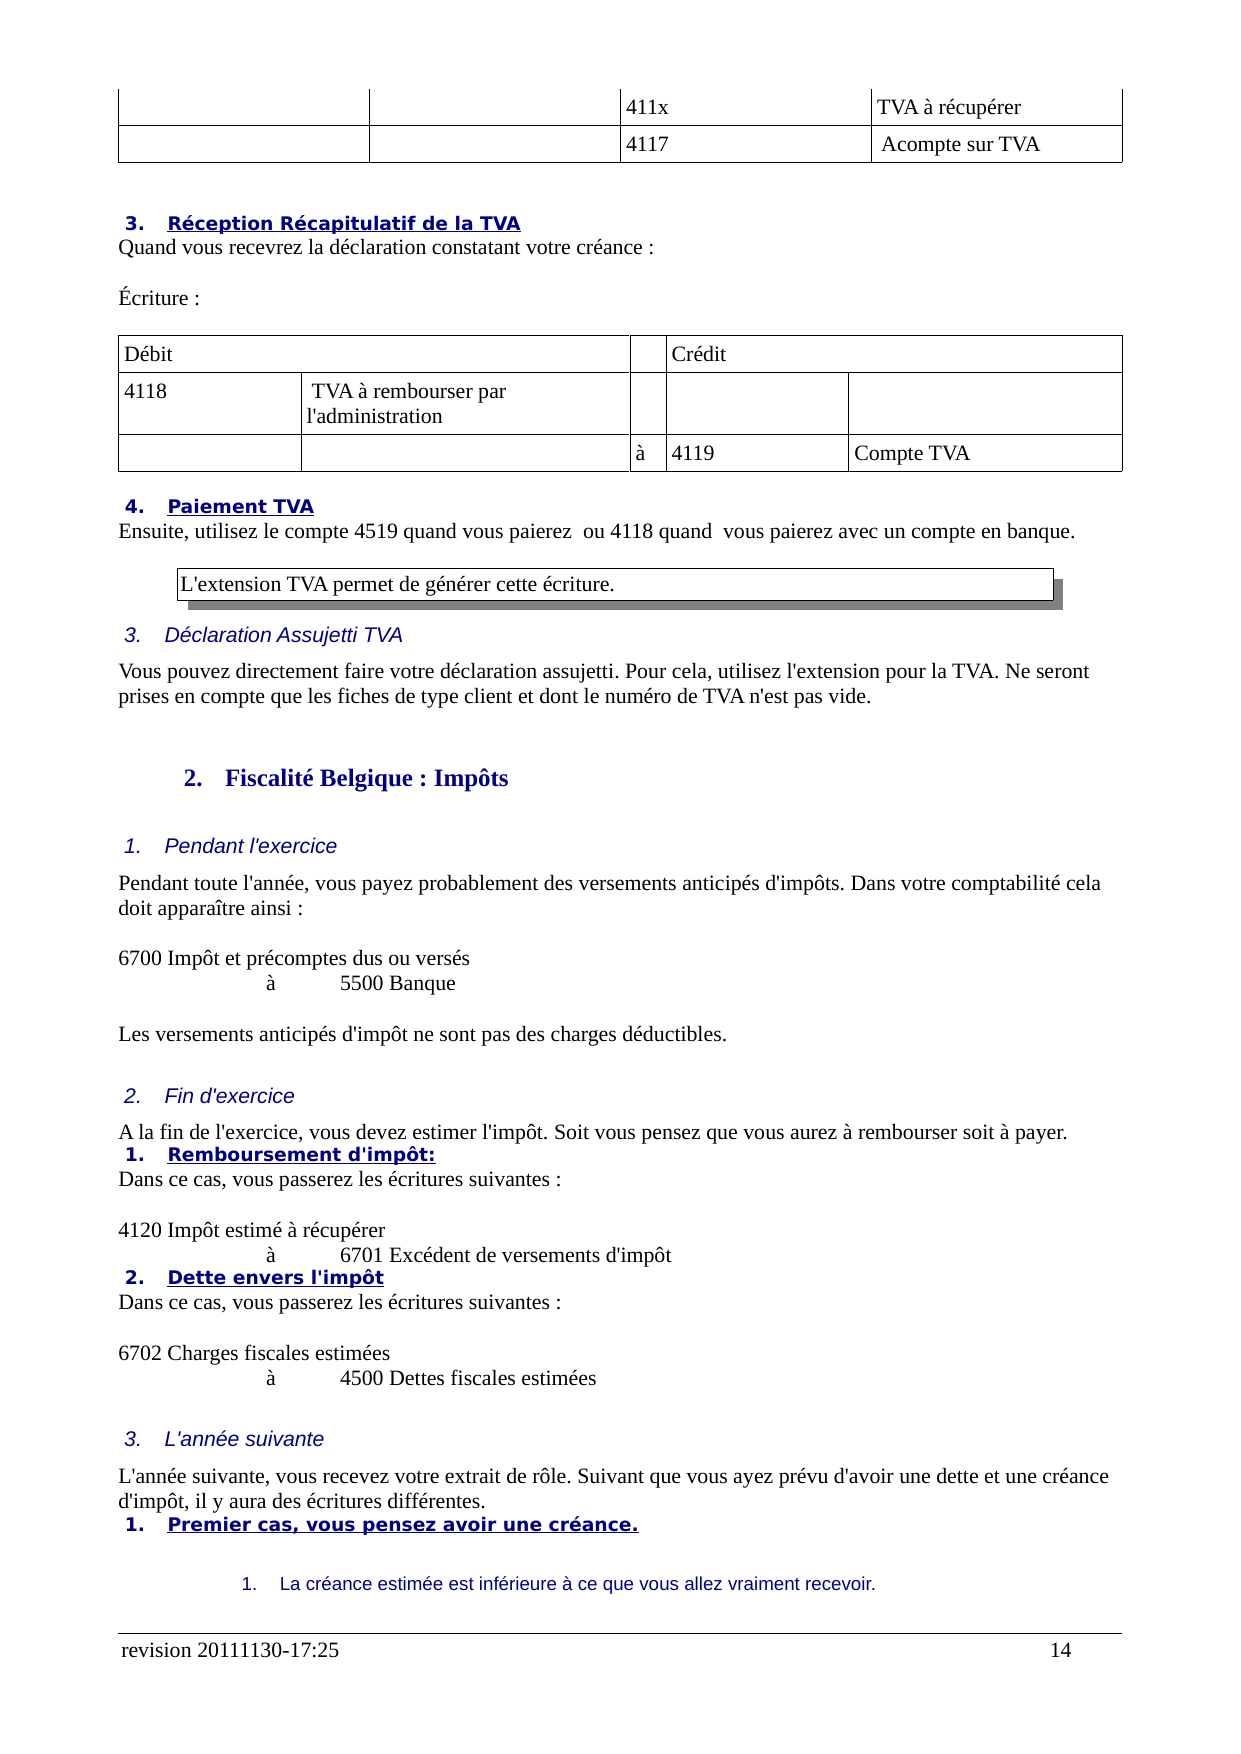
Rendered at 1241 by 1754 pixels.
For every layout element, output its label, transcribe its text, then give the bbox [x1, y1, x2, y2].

table_cell [302, 435, 629, 471]
table_cell 4119 [667, 435, 848, 471]
text Dans ce cas, vous passerez les écritures suivantes : [118, 1166, 1122, 1192]
subtitle L'année suivante [118, 1427, 1122, 1451]
table_cell à [631, 435, 666, 471]
text 6700 Impôt et précomptes dus ou versés [118, 945, 1122, 970]
text Vous pouvez directement faire votre déclaration assujetti. Pour cela, utilisez l'extension pour la TVA. Ne seront prises en compte que les fiches de type client et dont le numéro de TVA n'est pas vide. [118, 658, 1122, 709]
subtitle Paiement TVA [118, 496, 1122, 518]
table_cell [667, 373, 848, 434]
subtitle Déclaration Assujetti TVA [118, 622, 1122, 646]
table_cell TVA à récupérer [872, 89, 1122, 125]
text 6702 Charges fiscales estimées [118, 1339, 1122, 1365]
table_cell Compte TVA [849, 435, 1122, 471]
subtitle Fin d'exercice [118, 1083, 1122, 1107]
subtitle Réception Récapitulatif de la TVA [118, 212, 1122, 234]
text L'extension TVA permet de générer cette écriture. [178, 569, 1052, 599]
table_cell TVA à rembourser par l'administration [302, 373, 629, 434]
text 4120 Impôt estimé à récupérer [118, 1217, 1122, 1242]
table_cell 4118 [119, 373, 301, 434]
table_cell [119, 89, 369, 125]
table_cell [631, 373, 666, 434]
table_cell [849, 373, 1122, 434]
text Dans ce cas, vous passerez les écritures suivantes : [118, 1289, 1122, 1314]
table_cell [119, 435, 301, 471]
table_cell 4117 [621, 126, 871, 162]
subtitle Premier cas, vous pensez avoir une créance. [118, 1513, 1122, 1535]
text à 5500 Banque [118, 970, 1122, 996]
text à 4500 Dettes fiscales estimées [118, 1365, 1122, 1390]
text Pendant toute l'année, vous payez probablement des versements anticipés d'impôts. Dans votre comptabilité cela doit apparaître ainsi : [118, 869, 1122, 920]
table_header Débit [119, 336, 629, 372]
subtitle Fiscalité Belgique : Impôts [177, 763, 1122, 792]
text Quand vous recevrez la déclaration constatant votre créance : [118, 234, 1122, 259]
subtitle Pendant l'exercice [118, 833, 1122, 858]
table_cell Acompte sur TVA [872, 126, 1122, 162]
table_cell 411x [621, 89, 871, 125]
table_cell [370, 89, 620, 125]
text à 6701 Excédent de versements d'impôt [118, 1242, 1122, 1267]
text Écriture : [118, 285, 1122, 310]
text L'année suivante, vous recevez votre extrait de rôle. Suivant que vous ayez prévu d'avoir une dette et une créance d'impôt, il y aura des écritures différentes. [118, 1463, 1122, 1513]
text Ensuite, utilisez le compte 4519 quand vous paierez ou 4118 quand vous paierez avec un compte en banque. [118, 518, 1122, 543]
table_cell [370, 126, 620, 162]
subtitle La créance estimée est inférieure à ce que vous allez vraiment recevoir. [236, 1573, 1122, 1595]
subtitle Remboursement d'impôt: [118, 1144, 1122, 1166]
subtitle Dette envers l'impôt [118, 1267, 1122, 1289]
table_header [631, 336, 666, 372]
table_header Crédit [667, 336, 1122, 372]
table_cell [119, 126, 369, 162]
text A la fin de l'exercice, vous devez estimer l'impôt. Soit vous pensez que vous aurez à rembourser soit à payer. [118, 1119, 1122, 1144]
text Les versements anticipés d'impôt ne sont pas des charges déductibles. [118, 1021, 1122, 1046]
